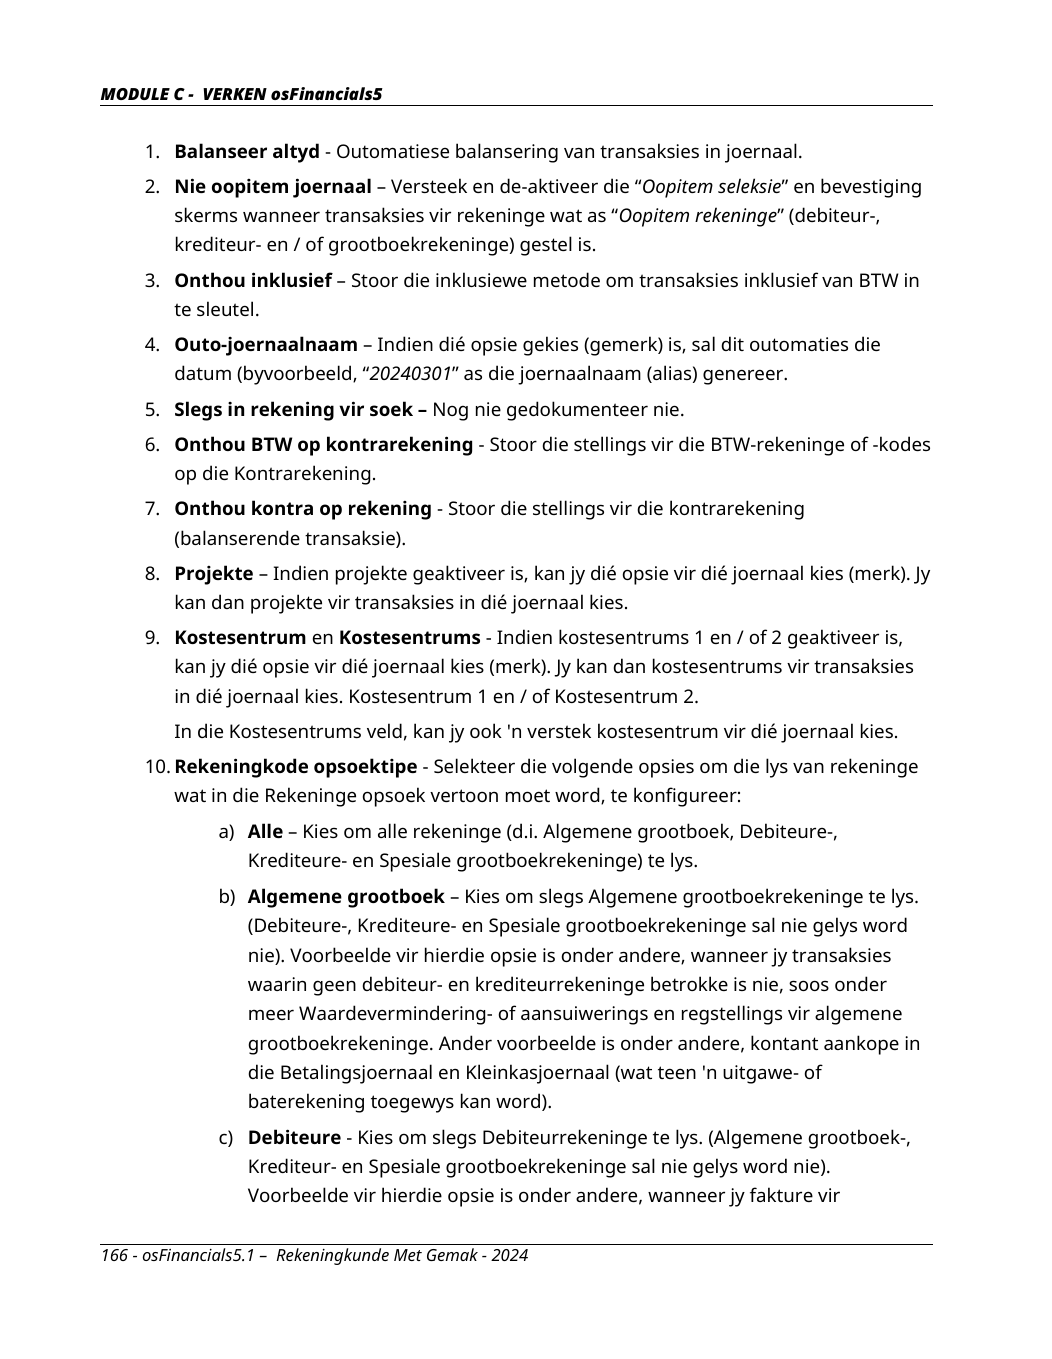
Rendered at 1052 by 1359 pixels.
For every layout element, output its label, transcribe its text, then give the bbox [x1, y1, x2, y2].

list Kostesentrum en Kostesentrums - Indien kostesentrums 1 en / of 2 geaktiveer is, kan jy dié opsie vir dié joernaal kies (merk). Jy kan dan kostesentrums vir transaksies in dié joernaal kies. Kostesentrum 1 en / of Kostesentrum 2. [144, 624, 933, 708]
list Projekte – Indien projekte geaktiveer is, kan jy dié opsie vir dié joernaal kies (merk). Jy kan dan projekte vir transaksies in dié joernaal kies. [144, 560, 933, 615]
list Rekeningkode opsoektipe - Selekteer die volgende opsies om die lys van rekeninge wat in die Rekeninge opsoek vertoon moet word, te konfigureer: [144, 753, 933, 808]
list Slegs in rekening vir soek – Nog nie gedokumenteer nie. [144, 396, 933, 421]
list Onthou BTW op kontrarekening - Stoor die stellings vir die BTW-rekeninge of -kodes op die Kontrarekening. [144, 431, 933, 486]
list Balanseer altyd - Outomatiese balansering van transaksies in joernaal. [144, 138, 933, 163]
list Algemene grootboek – Kies om slegs Algemene grootboekrekeninge te lys. (Debiteure-, Krediteure- en Spesiale grootboekrekeninge sal nie gelys word nie). Voorbeelde vir hierdie opsie is onder andere, wanneer jy transaksies waarin geen debiteur- en krediteurrekeninge betrokke is nie, soos onder meer Waardevermindering- of aansuiwerings en regstellings vir algemene grootboekrekeninge. Ander voorbeelde is onder andere, kontant aankope in die Betalingsjoernaal en Kleinkasjoernaal (wat teen 'n uitgawe- of baterekening toegewys kan word). [218, 883, 933, 1114]
list Onthou inklusief – Stoor die inklusiewe metode om transaksies inklusief van BTW in te sleutel. [144, 267, 933, 322]
list Debiteure - Kies om slegs Debiteurrekeninge te lys. (Algemene grootboek-, Krediteur- en Spesiale grootboekrekeninge sal nie gelys word nie). Voorbeelde vir hierdie opsie is onder andere, wanneer jy fakture vir [218, 1124, 933, 1208]
list Onthou kontra op rekening - Stoor die stellings vir die kontrarekening (balanserende transaksie). [144, 496, 933, 550]
list In die Kostesentrums veld, kan jy ook 'n verstek kostesentrum vir dié joernaal kies. [144, 718, 933, 744]
list Nie oopitem joernaal – Versteek en de-aktiveer die “Oopitem seleksie” en bevestiging skerms wanneer transaksies vir rekeninge wat as “Oopitem rekeninge” (debiteur-, krediteur- en / of grootboekrekeninge) gestel is. [144, 173, 933, 257]
list Outo-joernaalnaam – Indien dié opsie gekies (gemerk) is, sal dit outomaties die datum (byvoorbeeld, “20240301” as die joernaalnaam (alias) genereer. [144, 331, 933, 386]
list Alle – Kies om alle rekeninge (d.i. Algemene grootboek, Debiteure-, Krediteure- en Spesiale grootboekrekeninge) te lys. [218, 818, 933, 873]
